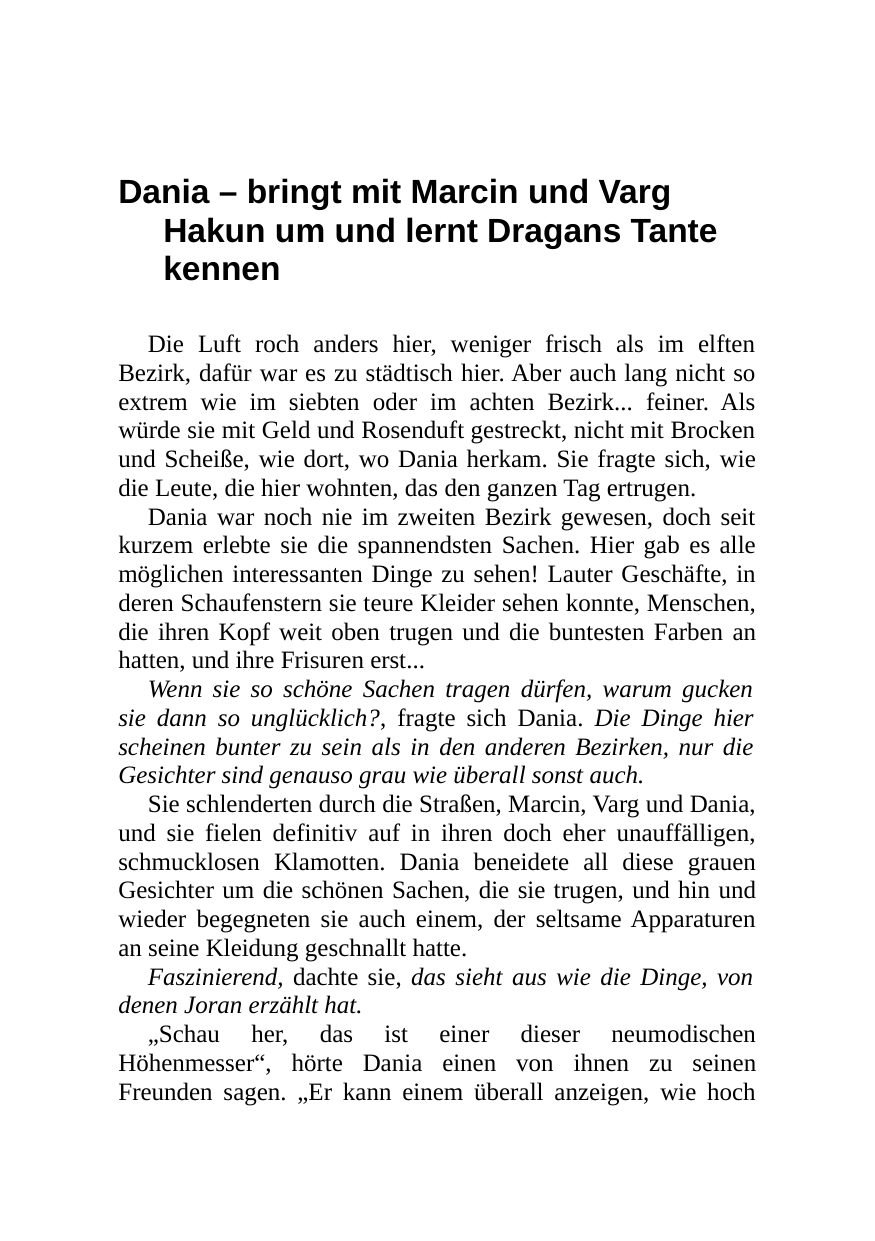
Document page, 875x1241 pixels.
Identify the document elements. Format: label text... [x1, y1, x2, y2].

text Die Luft roch anders hier, weniger frisch als im elften Bezirk, dafür war es zu städtisch hier. Aber auch lang nicht so extrem wie im siebten oder im achten Bezirk... feiner. Als würde sie mit Geld und Rosenduft gestreckt, nicht mit Brocken und Scheiße, wie dort, wo Dania herkam. Sie fragte sich, wie die Leute, die hier wohnten, das den ganzen Tag ertrugen. [118, 329, 756, 502]
text „Schau her, das ist einer dieser neumodischen Höhenmesser“, hörte Dania einen von ihnen zu seinen Freunden sagen. „Er kann einem überall anzeigen, wie hoch [118, 1019, 756, 1105]
text Wenn sie so schöne Sachen tragen dürfen, warum gucken sie dann so unglücklich?, fragte sich Dania. Die Dinge hier scheinen bunter zu sein als in den anderen Bezirken, nur die Gesichter sind genauso grau wie überall sonst auch. [118, 674, 756, 789]
subtitle Dania – bringt mit Marcin und Varg Hakun um und lernt Dragans Tante kennen [118, 172, 756, 288]
text Faszinierend, dachte sie, das sieht aus wie die Dinge, von denen Joran erzählt hat. [118, 962, 756, 1019]
text Dania war noch nie im zweiten Bezirk gewesen, doch seit kurzem erlebte sie die spannendsten Sachen. Hier gab es alle möglichen interessanten Dinge zu sehen! Lauter Geschäfte, in deren Schaufenstern sie teure Kleider sehen konnte, Menschen, die ihren Kopf weit oben trugen und die buntesten Farben an hatten, und ihre Frisuren erst... [118, 502, 756, 674]
text Sie schlenderten durch die Straßen, Marcin, Varg und Dania, und sie fielen definitiv auf in ihren doch eher unauffälligen, schmucklosen Klamotten. Dania beneidete all diese grauen Gesichter um die schönen Sachen, die sie trugen, und hin und wieder begegneten sie auch einem, der seltsame Apparaturen an seine Kleidung geschnallt hatte. [118, 789, 756, 962]
